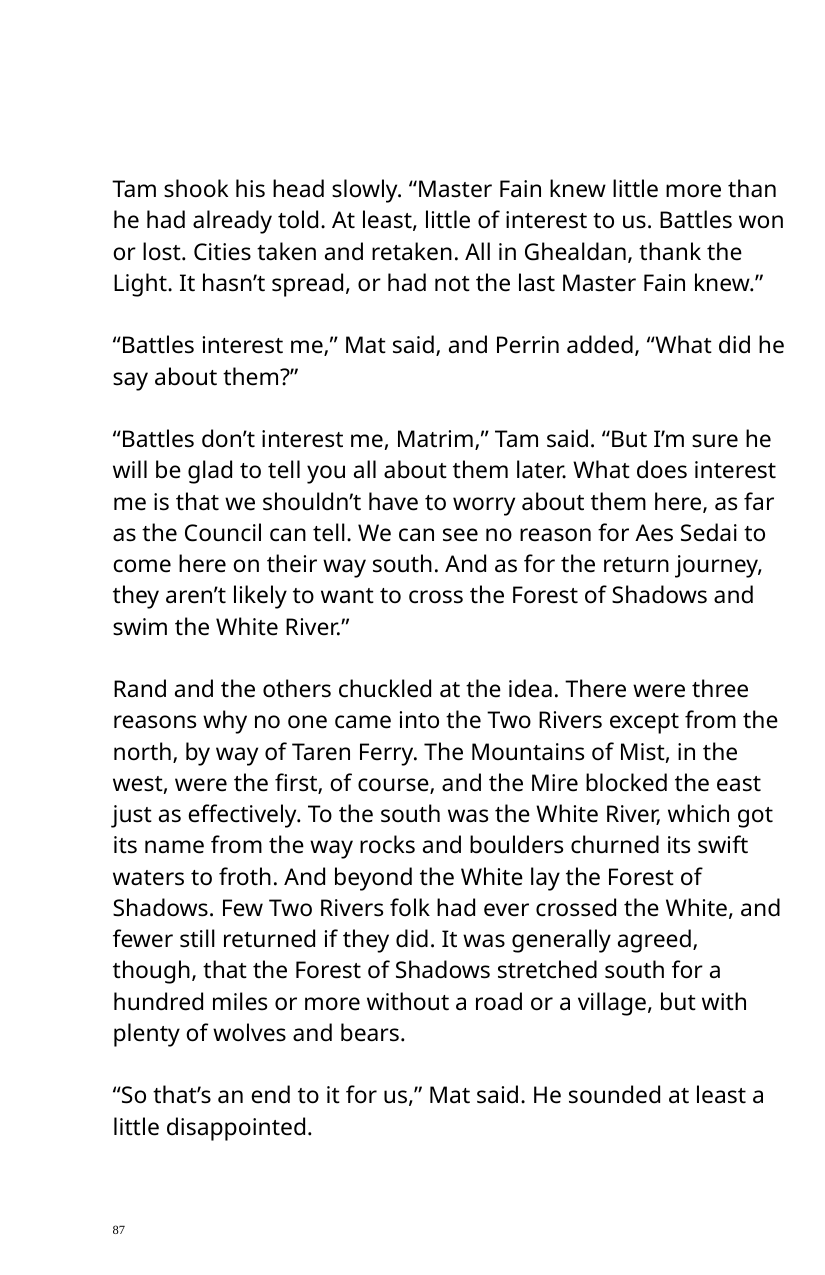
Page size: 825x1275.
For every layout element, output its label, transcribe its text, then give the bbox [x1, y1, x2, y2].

text Rand and the others chuckled at the idea. There were three reasons why no one came into the Two Rivers except from the north, by way of Taren Ferry. The Mountains of Mist, in the west, were the first, of course, and the Mire blocked the east just as effectively. To the south was the White River, which got its name from the way rocks and boulders churned its swift waters to froth. And beyond the White lay the Forest of Shadows. Few Two Rivers folk had ever crossed the White, and fewer still returned if they did. It was generally agreed, though, that the Forest of Shadows stretched south for a hundred miles or more without a road or a village, but with plenty of wolves and bears. [112, 673, 787, 1048]
text “So that’s an end to it for us,” Mat said. He sounded at least a little disappointed. [112, 1079, 787, 1142]
text “Battles don’t interest me, Matrim,” Tam said. “But I’m sure he will be glad to tell you all about them later. What does interest me is that we shouldn’t have to worry about them here, as far as the Council can tell. We can see no reason for Aes Sedai to come here on their way south. And as for the return journey, they aren’t likely to want to cross the Forest of Shadows and swim the White River.” [112, 423, 787, 642]
text “Battles interest me,” Mat said, and Perrin added, “What did he say about them?” [112, 329, 787, 392]
text Tam shook his head slowly. “Master Fain knew little more than he had already told. At least, little of interest to us. Battles won or lost. Cities taken and retaken. All in Ghealdan, thank the Light. It hasn’t spread, or had not the last Master Fain knew.” [112, 173, 787, 298]
